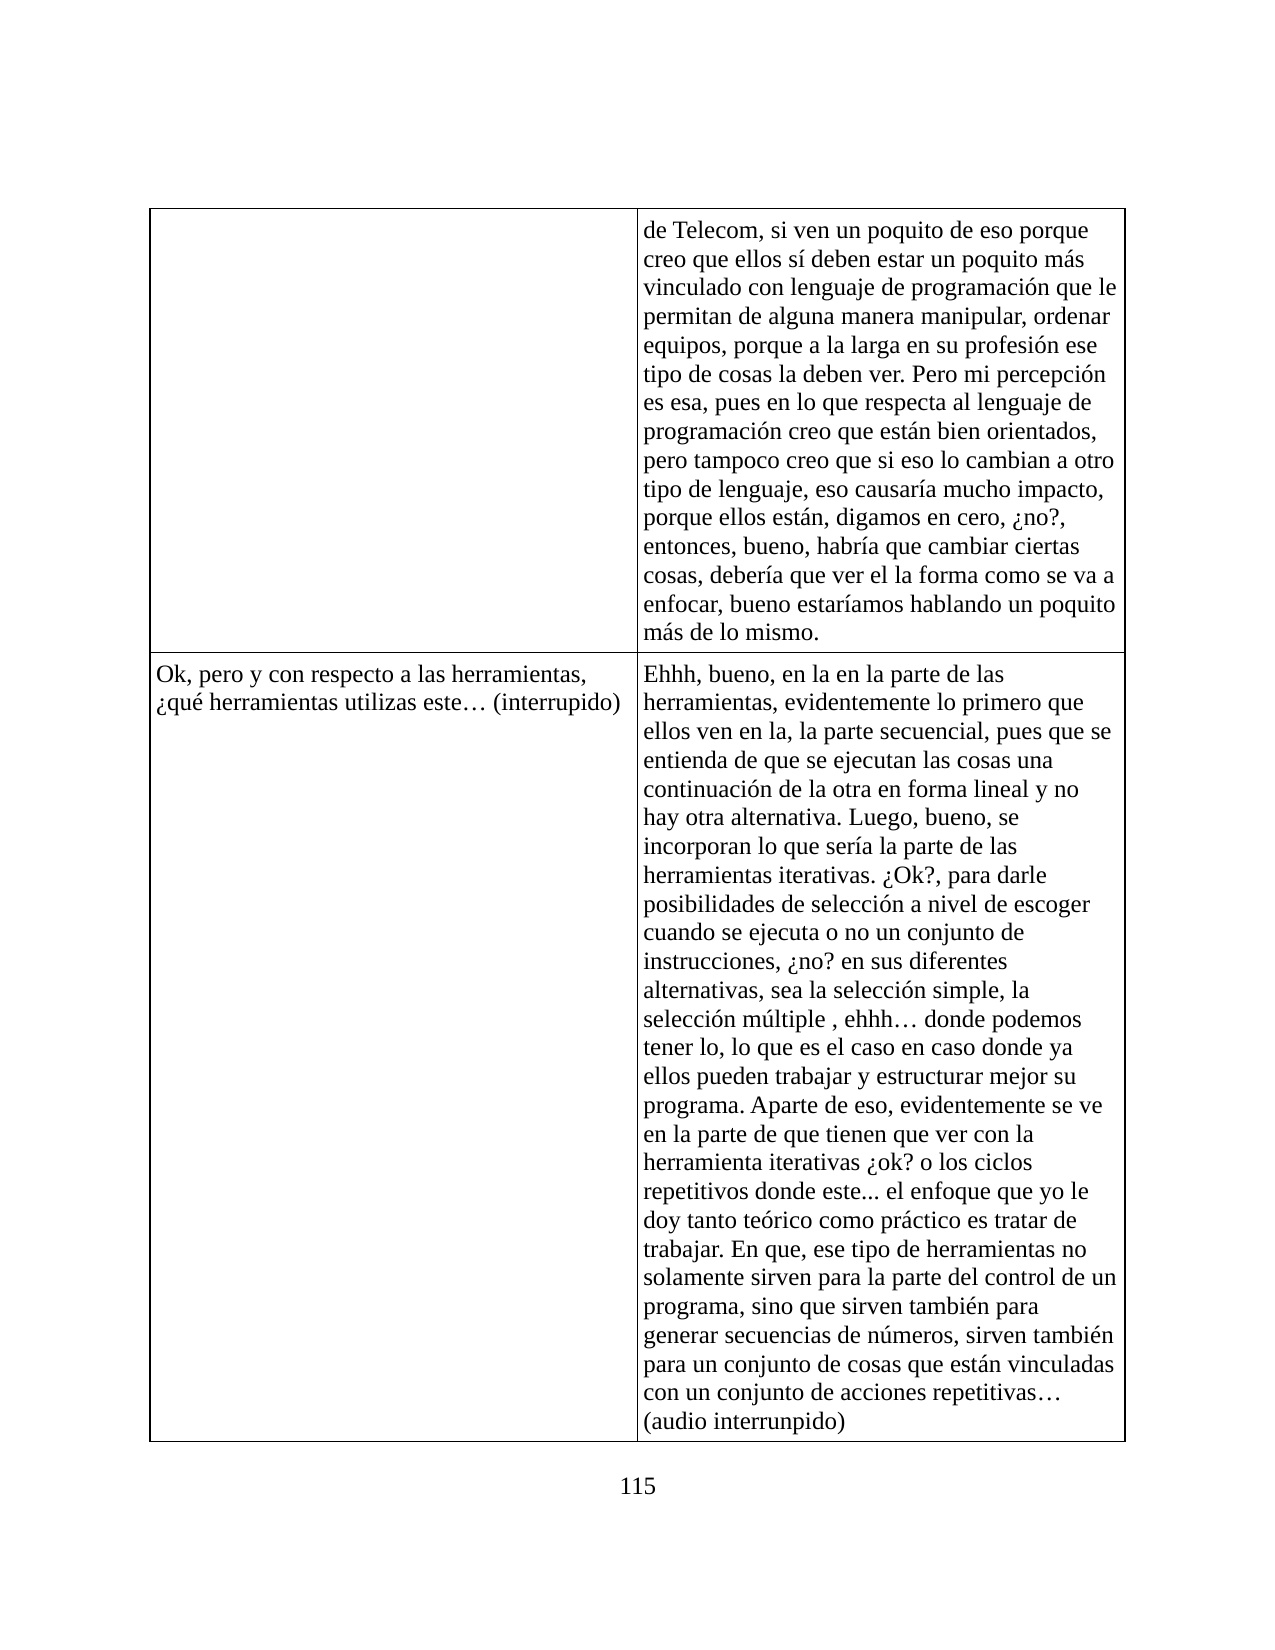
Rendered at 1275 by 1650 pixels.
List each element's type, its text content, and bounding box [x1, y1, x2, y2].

table_cell de Telecom, si ven un poquito de eso porque creo que ellos sí deben estar un poquito más vinculado con lenguaje de programación que le permitan de alguna manera manipular, ordenar equipos, porque a la larga en su profesión ese tipo de cosas la deben ver. Pero mi percepción es esa, pues en lo que respecta al lenguaje de programación creo que están bien orientados, pero tampoco creo que si eso lo cambian a otro tipo de lenguaje, eso causaría mucho impacto, porque ellos están, digamos en cero, ¿no?, entonces, bueno, habría que cambiar ciertas cosas, debería que ver el la forma como se va a enfocar, bueno estaríamos hablando un poquito más de lo mismo. [638, 209, 1124, 652]
table_cell Ehhh, bueno, en la en la parte de las herramientas, evidentemente lo primero que ellos ven en la, la parte secuencial, pues que se entienda de que se ejecutan las cosas una continuación de la otra en forma lineal y no hay otra alternativa. Luego, bueno, se incorporan lo que sería la parte de las herramientas iterativas. ¿Ok?, para darle posibilidades de selección a nivel de escoger cuando se ejecuta o no un conjunto de instrucciones, ¿no? en sus diferentes alternativas, sea la selección simple, la selección múltiple , ehhh… donde podemos tener lo, lo que es el caso en caso donde ya ellos pueden trabajar y estructurar mejor su programa. Aparte de eso, evidentemente se ve en la parte de que tienen que ver con la herramienta iterativas ¿ok? o los ciclos repetitivos donde este... el enfoque que yo le doy tanto teórico como práctico es tratar de trabajar. En que, ese tipo de herramientas no solamente sirven para la parte del control de un programa, sino que sirven también para generar secuencias de números, sirven también para un conjunto de cosas que están vinculadas con un conjunto de acciones repetitivas… (audio interrunpido) [638, 653, 1124, 1441]
table_cell [151, 209, 637, 652]
table_cell Ok, pero y con respecto a las herramientas, ¿qué herramientas utilizas este… (interrupido) [151, 653, 637, 1441]
